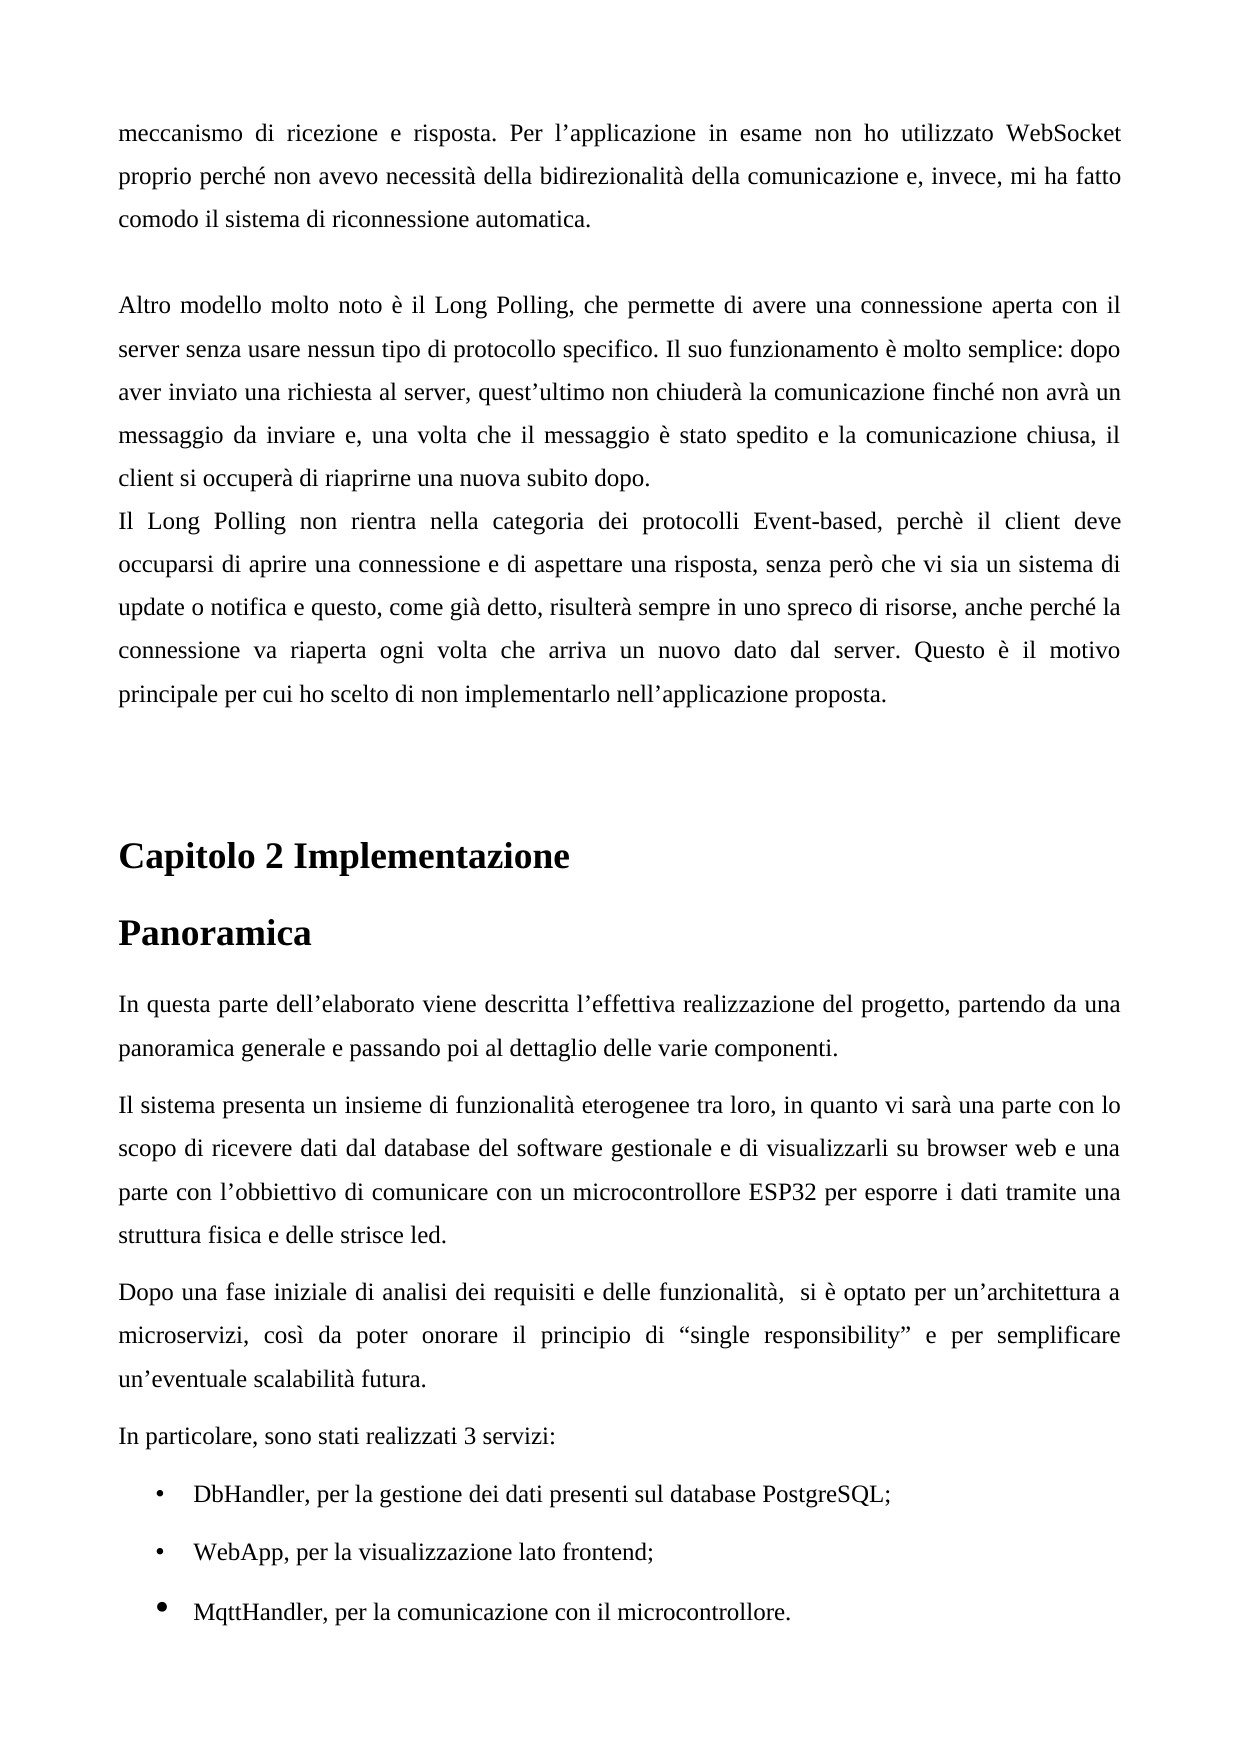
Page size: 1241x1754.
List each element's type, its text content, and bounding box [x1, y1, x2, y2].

text Il Long Polling non rientra nella categoria dei protocolli Event-based, perchè il client deve occuparsi di aprire una connessione e di aspettare una risposta, senza però che vi sia un sistema di update o notifica e questo, come già detto, risulterà sempre in uno spreco di risorse, anche perché la connessione va riaperta ogni volta che arriva un nuovo dato dal server. Questo è il motivo principale per cui ho scelto di non implementarlo nell’applicazione proposta. [118, 506, 1122, 707]
text meccanismo di ricezione e risposta. Per l’applicazione in esame non ho utilizzato WebSocket proprio perché non avevo necessità della bidirezionalità della comunicazione e, invece, mi ha fatto comodo il sistema di riconnessione automatica. [118, 118, 1122, 233]
text Il sistema presenta un insieme di funzionalità eterogenee tra loro, in quanto vi sarà una parte con lo scopo di ricevere dati dal database del software gestionale e di visualizzarli su browser web e una parte con l’obbiettivo di comunicare con un microcontrollore ESP32 per esporre i dati tramite una struttura fisica e delle strisce led. [118, 1090, 1122, 1248]
text Panoramica [118, 910, 1122, 953]
subtitle Capitolo 2 Implementazione [118, 833, 1122, 876]
list DbHandler, per la gestione dei dati presenti sul database PostgreSQL; [156, 1479, 1122, 1508]
text In questa parte dell’elaborato viene descritta l’effettiva realizzazione del progetto, partendo da una panoramica generale e passando poi al dettaglio delle varie componenti. [118, 989, 1122, 1061]
text In particolare, sono stati realizzati 3 servizi: [118, 1421, 1122, 1450]
list WebApp, per la visualizzazione lato frontend; [156, 1537, 1122, 1566]
text Altro modello molto noto è il Long Polling, che permette di avere una connessione aperta con il server senza usare nessun tipo di protocollo specifico. Il suo funzionamento è molto semplice: dopo aver inviato una richiesta al server, quest’ultimo non chiuderà la comunicazione finché non avrà un messaggio da inviare e, una volta che il messaggio è stato spedito e la comunicazione chiusa, il client si occuperà di riaprirne una nuova subito dopo. [118, 291, 1122, 492]
text Dopo una fase iniziale di analisi dei requisiti e delle funzionalità, si è optato per un’architettura a microservizi, così da poter onorare il principio di “single responsibility” e per semplificare un’eventuale scalabilità futura. [118, 1277, 1122, 1392]
list MqttHandler, per la comunicazione con il microcontrollore. [156, 1594, 1122, 1629]
